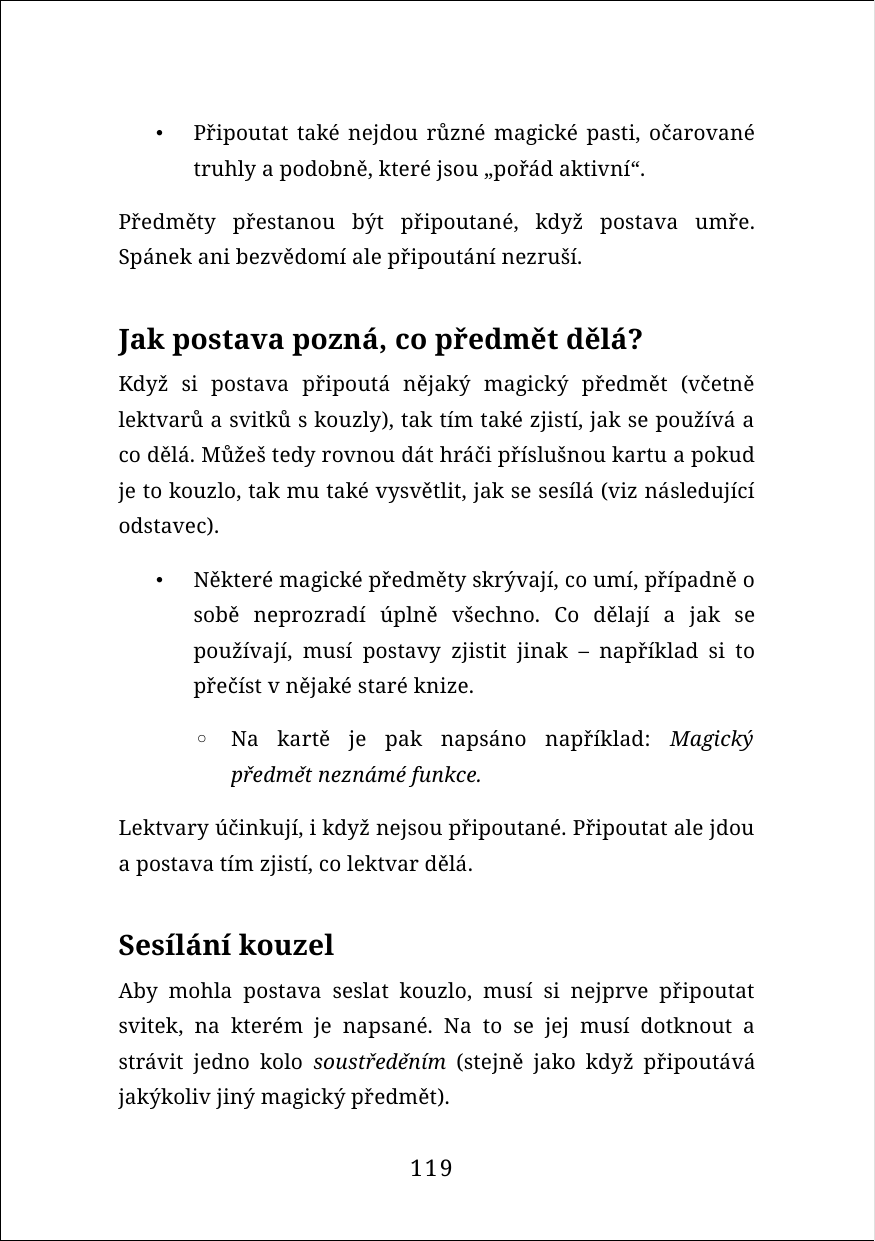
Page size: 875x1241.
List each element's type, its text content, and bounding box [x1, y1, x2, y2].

subtitle Jak postava pozná, co předmět dělá? [118, 319, 756, 358]
text Lektvary účinkují, i když nejsou připoutané. Připoutat ale jdou a postava tím zjistí, co lektvar dělá. [118, 813, 756, 877]
text Když si postava připoutá nějaký magický předmět (včetně lektvarů a svitků s kouzly), tak tím také zjistí, jak se používá a co dělá. Můžeš tedy rovnou dát hráči příslušnou kartu a pokud je to kouzlo, tak mu také vysvětlit, jak se sesílá (viz následující odstavec). [118, 369, 756, 540]
list Připoutat také nejdou různé magické pasti, očarované truhly a podobně, které jsou „pořád aktivní“. [156, 118, 756, 182]
list Některé magické předměty skrývají, co umí, případně o sobě neprozradí úplně všechno. Co dělají a jak se používají, musí postavy zjistit jinak – například si to přečíst v nějaké staré knize. [156, 565, 756, 700]
text Aby mohla postava seslat kouzlo, musí si nejprve připoutat svitek, na kterém je napsané. Na to se jej musí dotknout a strávit jedno kolo soustředěním (stejně jako když připoutává jakýkoliv jiný magický předmět). [118, 976, 756, 1111]
subtitle Sesílání kouzel [118, 926, 756, 964]
text Předměty přestanou být připoutané, když postava umře. Spánek ani bezvědomí ale připoutání nezruší. [118, 207, 756, 271]
list Na kartě je pak napsáno například: Magický předmět neznámé funkce. [193, 724, 756, 788]
